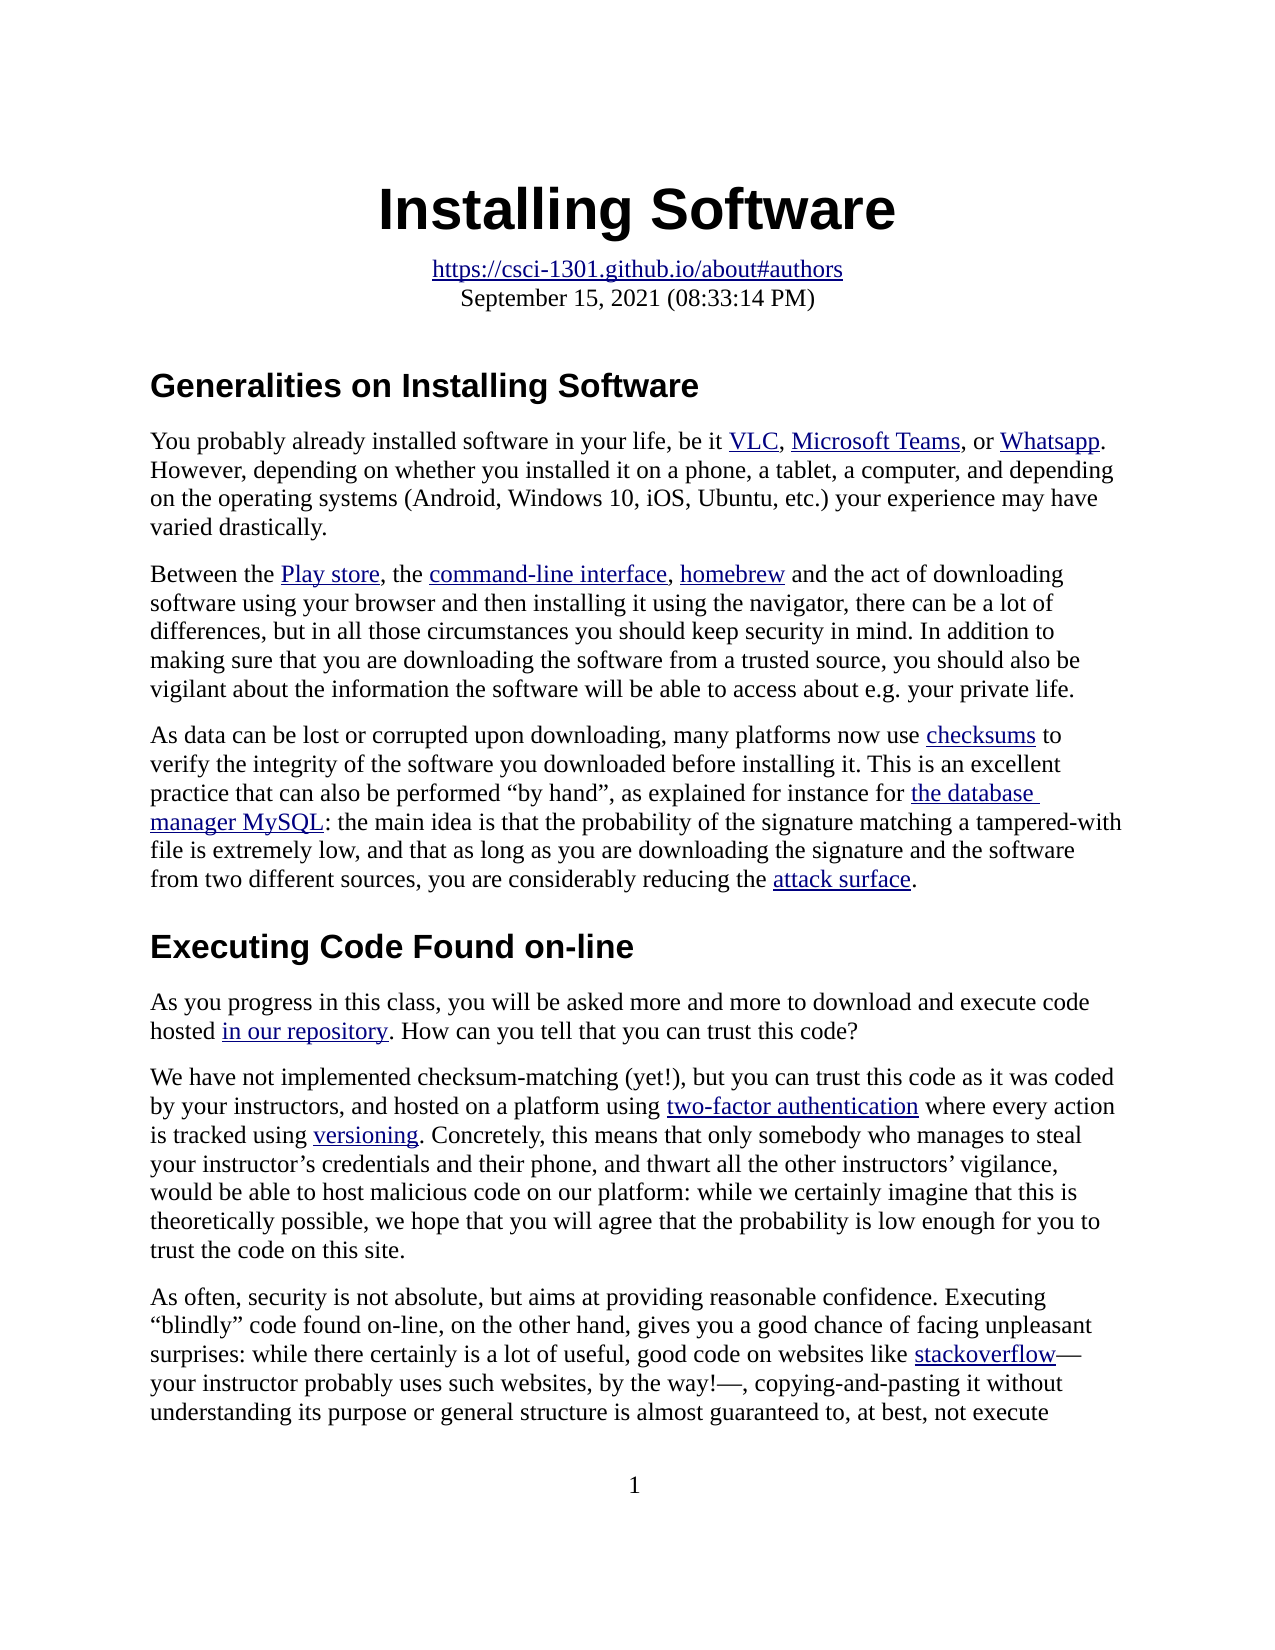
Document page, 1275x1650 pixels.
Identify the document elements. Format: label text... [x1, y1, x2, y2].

text You probably already installed software in your life, be it VLC, Microsoft Teams, or Whatsapp. However, depending on whether you installed it on a phone, a tablet, a computer, and depending on the operating systems (Android, Windows 10, iOS, Ubuntu, etc.) your experience may have varied drastically. [150, 426, 1125, 541]
title Installing Software [150, 175, 1125, 242]
text https://csci-1301.github.io/about#authors [150, 254, 1125, 283]
text We have not implemented checksum-matching (yet!), but you can trust this code as it was coded by your instructors, and hosted on a platform using two-factor authentication where every action is tracked using versioning. Concretely, this means that only somebody who manages to steal your instructor’s credentials and their phone, and thwart all the other instructors’ vigilance, would be able to host malicious code on our platform: while we certainly imagine that this is theoretically possible, we hope that you will agree that the probability is low enough for you to trust the code on this site. [150, 1062, 1125, 1264]
text As often, security is not absolute, but aims at providing reasonable confidence. Executing “blindly” code found on-line, on the other hand, gives you a good chance of facing unpleasant surprises: while there certainly is a lot of useful, good code on websites like stackoverflow—your instructor probably uses such websites, by the way!—, copying-and-pasting it without understanding its purpose or general structure is almost guaranteed to, at best, not execute [150, 1282, 1125, 1425]
text As data can be lost or corrupted upon downloading, many platforms now use checksums to verify the integrity of the software you downloaded before installing it. This is an excellent practice that can also be performed “by hand”, as explained for instance for the database manager MySQL: the main idea is that the probability of the signature matching a tampered-with file is extremely low, and that as long as you are downloading the signature and the software from two different sources, you are considerably reducing the attack surface. [150, 721, 1125, 893]
text September 15, 2021 (08:33:14 PM) [150, 283, 1125, 312]
text As you progress in this class, you will be asked more and more to download and execute code hosted in our repository. How can you tell that you can trust this code? [150, 987, 1125, 1044]
subtitle Generalities on Installing Software [150, 366, 1125, 404]
subtitle Executing Code Found on-line [150, 927, 1125, 966]
text Between the Play store, the command-line interface, homebrew and the act of downloading software using your browser and then installing it using the navigator, there can be a lot of differences, but in all those circumstances you should keep security in mind. In addition to making sure that you are downloading the software from a trusted source, you should also be vigilant about the information the software will be able to access about e.g. your private life. [150, 559, 1125, 703]
